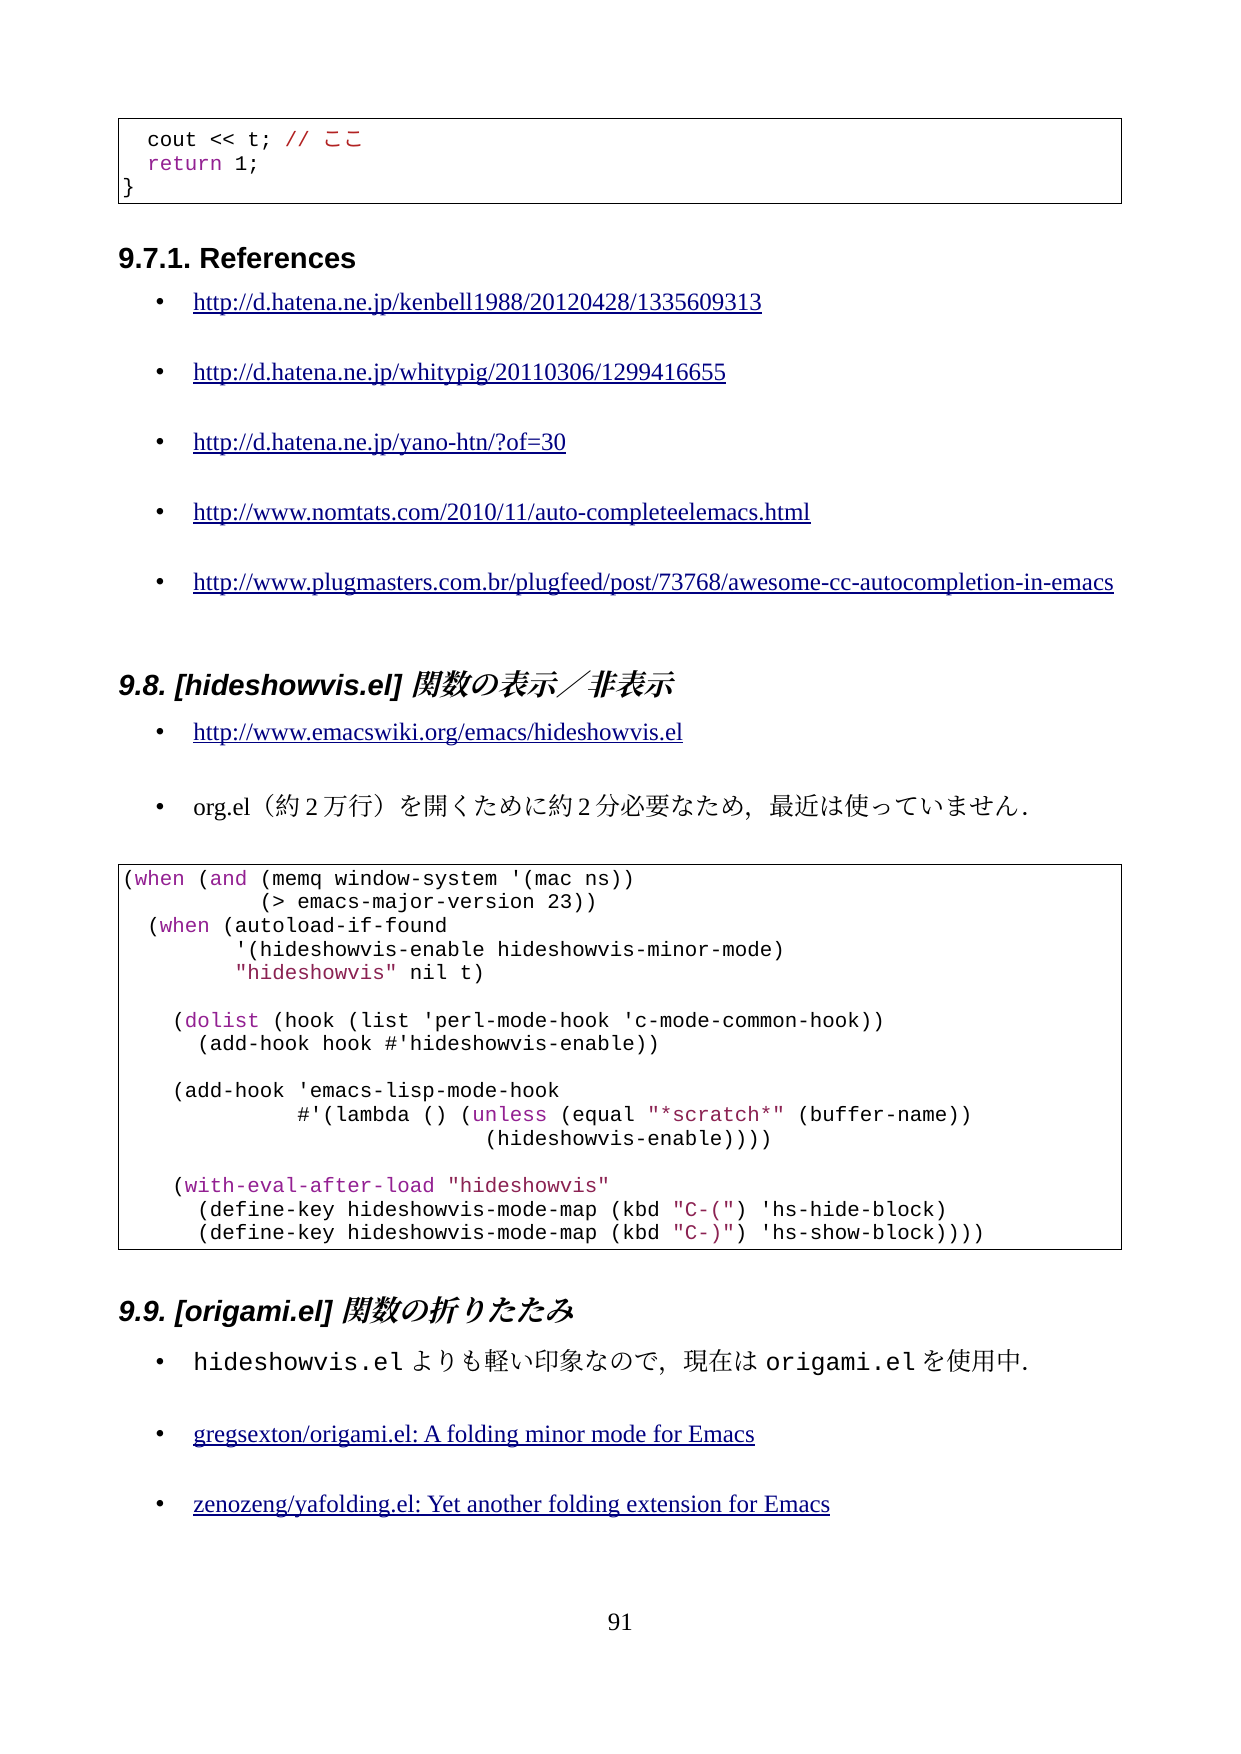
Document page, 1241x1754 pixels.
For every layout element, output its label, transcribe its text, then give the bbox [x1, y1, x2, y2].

list gregsexton/origami.el: A folding minor mode for Emacs [156, 1419, 1122, 1477]
text return 1; [119, 148, 1121, 172]
text } [119, 172, 1121, 203]
list http://d.hatena.ne.jp/whitypig/20110306/1299416655 [156, 357, 1122, 415]
list http://www.plugmasters.com.br/plugfeed/post/73768/awesome-cc-autocompletion-in-emacs [156, 567, 1122, 625]
text (with-eval-after-load "hideshowvis" [119, 1171, 1121, 1195]
text "hideshowvis" nil t) [119, 958, 1121, 982]
text (dolist (hook (list 'perl-mode-hook 'c-mode-common-hook)) [119, 1006, 1121, 1029]
text (hideshowvis-enable)))) [119, 1124, 1121, 1147]
text '(hideshowvis-enable hideshowvis-minor-mode) [119, 935, 1121, 958]
text #'(lambda () (unless (equal "*scratch*" (buffer-name)) [119, 1100, 1121, 1124]
subtitle [origami.el] 関数の折りたたみ [118, 1287, 1122, 1329]
subtitle [hideshowvis.el] 関数の表示／非表示 [118, 662, 1122, 704]
text cout << t; // ここ [119, 119, 1121, 148]
text (define-key hideshowvis-mode-map (kbd "C-(") 'hs-hide-block) [119, 1195, 1121, 1218]
text (add-hook 'emacs-lisp-mode-hook [119, 1077, 1121, 1100]
text (add-hook hook #'hideshowvis-enable)) [119, 1029, 1121, 1053]
list org.el（約2万行）を開くために約2分必要なため，最近は使っていません． [156, 787, 1122, 851]
text (when (autoload-if-found [119, 911, 1121, 935]
list http://www.nomtats.com/2010/11/auto-completeelemacs.html [156, 497, 1122, 555]
subtitle References [118, 241, 1122, 275]
list http://www.emacswiki.org/emacs/hideshowvis.el [156, 717, 1122, 774]
list http://d.hatena.ne.jp/yano-htn/?of=30 [156, 427, 1122, 485]
list zenozeng/yafolding.el: Yet another folding extension for Emacs [156, 1489, 1122, 1547]
list http://d.hatena.ne.jp/kenbell1988/20120428/1335609313 [156, 287, 1122, 345]
text (> emacs-major-version 23)) [119, 887, 1121, 911]
list hideshowvis.el よりも軽い印象なので，現在は origami.el を使用中． [156, 1342, 1122, 1407]
text (define-key hideshowvis-mode-map (kbd "C-)") 'hs-show-block)))) [119, 1218, 1121, 1249]
text (when (and (memq window-system '(mac ns)) [119, 865, 1121, 887]
